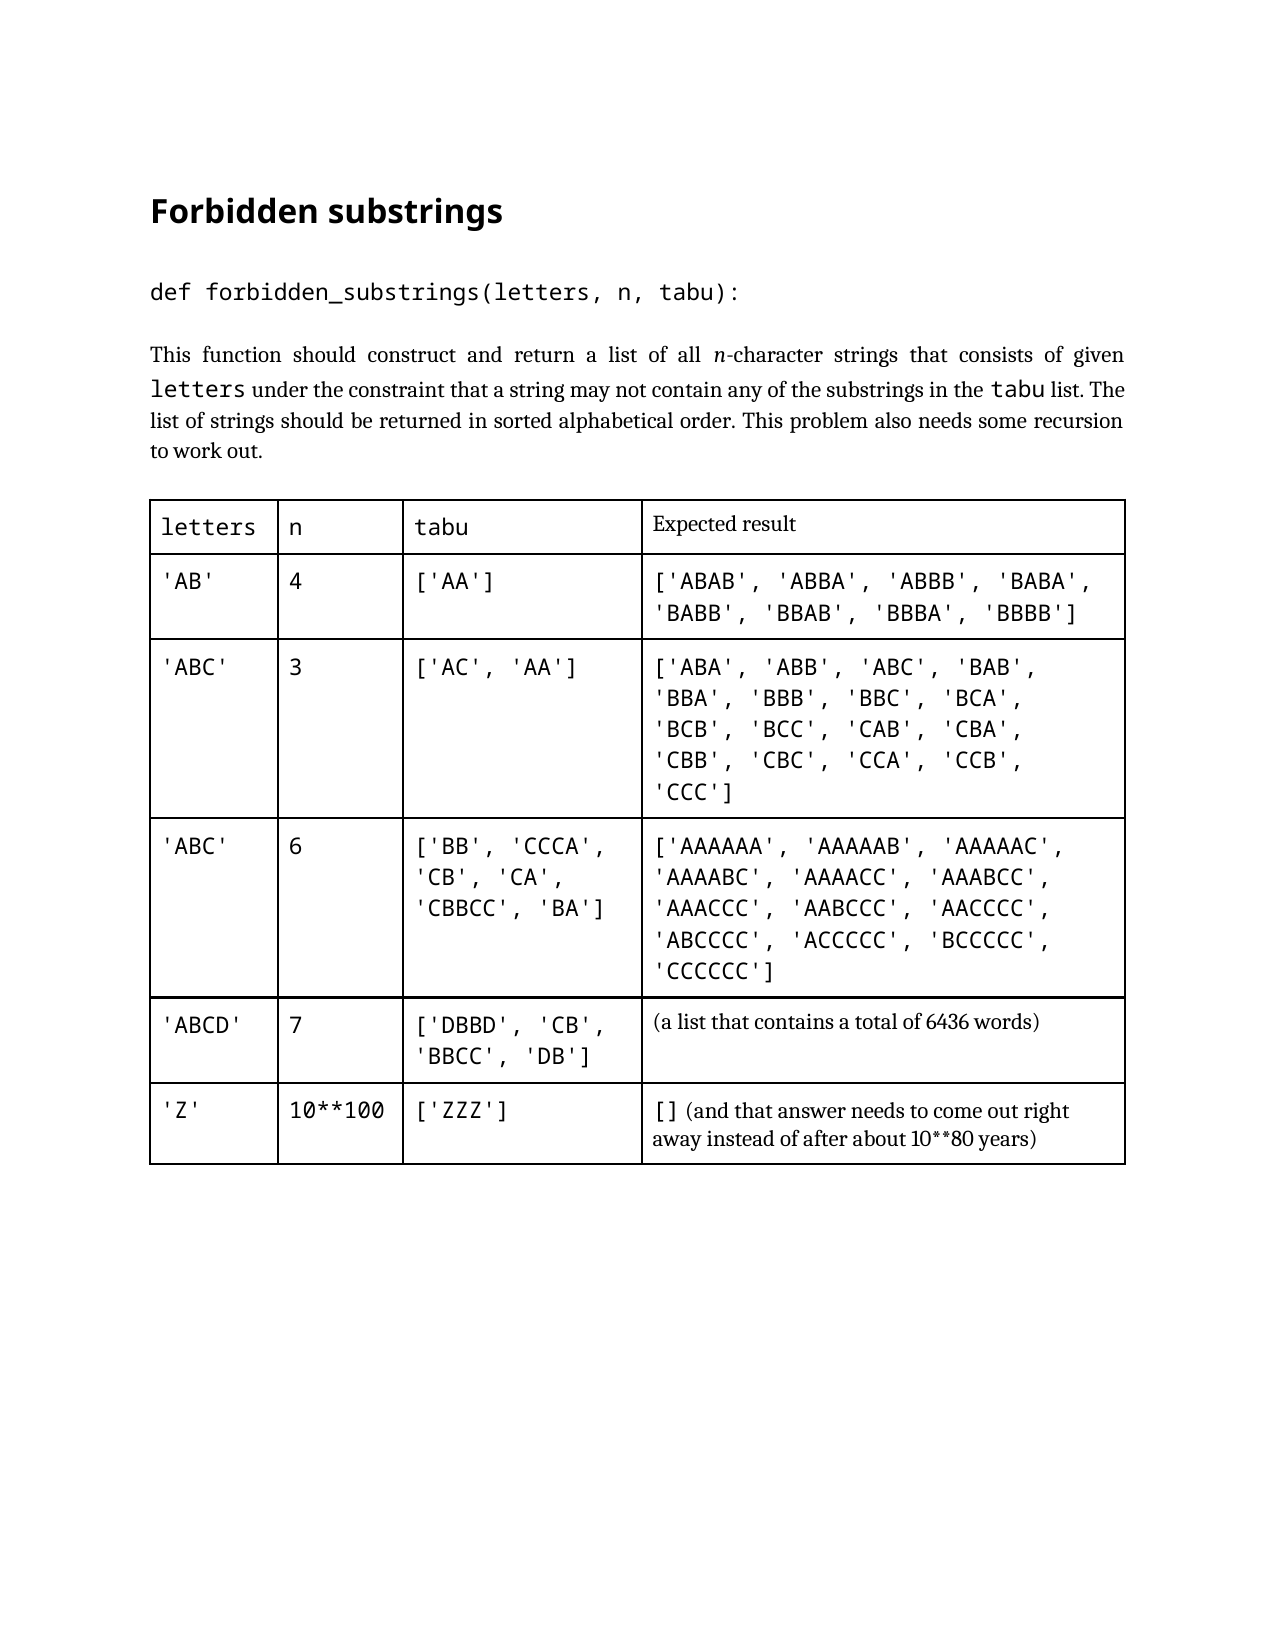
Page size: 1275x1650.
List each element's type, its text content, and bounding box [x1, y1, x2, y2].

table_cell 10**100 [279, 1084, 402, 1162]
table_cell ['BB', 'CCCA', 'CB', 'CA', 'CBBCC', 'BA'] [404, 819, 641, 996]
table_cell 3 [279, 640, 402, 817]
subtitle Forbidden substrings [150, 187, 1125, 233]
table_cell ['AA'] [404, 555, 641, 638]
table_cell 6 [279, 819, 402, 996]
table_header tabu [404, 501, 641, 553]
table_cell [] (and that answer needs to come out right away instead of after about 10**80 years) [643, 1084, 1124, 1162]
table_header letters [151, 501, 277, 553]
table_cell 'ABC' [151, 819, 277, 996]
text This function should construct and return a list of all n-character strings that consists of given letters under the constraint that a string may not contain any of the substrings in the tabu list. The list of strings should be returned in sorted alphabetical order. This problem also needs some recursion to work out. [150, 342, 1125, 464]
text def forbidden_substrings(letters, n, tabu): [150, 276, 1125, 307]
table_cell 4 [279, 555, 402, 638]
table_cell 'ABC' [151, 640, 277, 817]
table_cell ['AAAAAA', 'AAAAAB', 'AAAAAC', 'AAAABC', 'AAAACC', 'AAABCC', 'AAACCC', 'AABCCC', 'AACCCC', 'ABCCCC', 'ACCCCC', 'BCCCCC', 'CCCCCC'] [643, 819, 1124, 996]
table_cell ['DBBD', 'CB', 'BBCC', 'DB'] [404, 999, 641, 1082]
table_header Expected result [643, 501, 1124, 553]
table_cell ['ZZZ'] [404, 1084, 641, 1162]
table_cell (a list that contains a total of 6436 words) [643, 999, 1124, 1082]
table_cell 7 [279, 999, 402, 1082]
table_cell 'Z' [151, 1084, 277, 1162]
table_header n [279, 501, 402, 553]
table_cell ['ABAB', 'ABBA', 'ABBB', 'BABA', 'BABB', 'BBAB', 'BBBA', 'BBBB'] [643, 555, 1124, 638]
table_cell 'ABCD' [151, 999, 277, 1082]
table_cell ['ABA', 'ABB', 'ABC', 'BAB', 'BBA', 'BBB', 'BBC', 'BCA', 'BCB', 'BCC', 'CAB', 'CBA', 'CBB', 'CBC', 'CCA', 'CCB', 'CCC'] [643, 640, 1124, 817]
table_cell ['AC', 'AA'] [404, 640, 641, 817]
table_cell 'AB' [151, 555, 277, 638]
